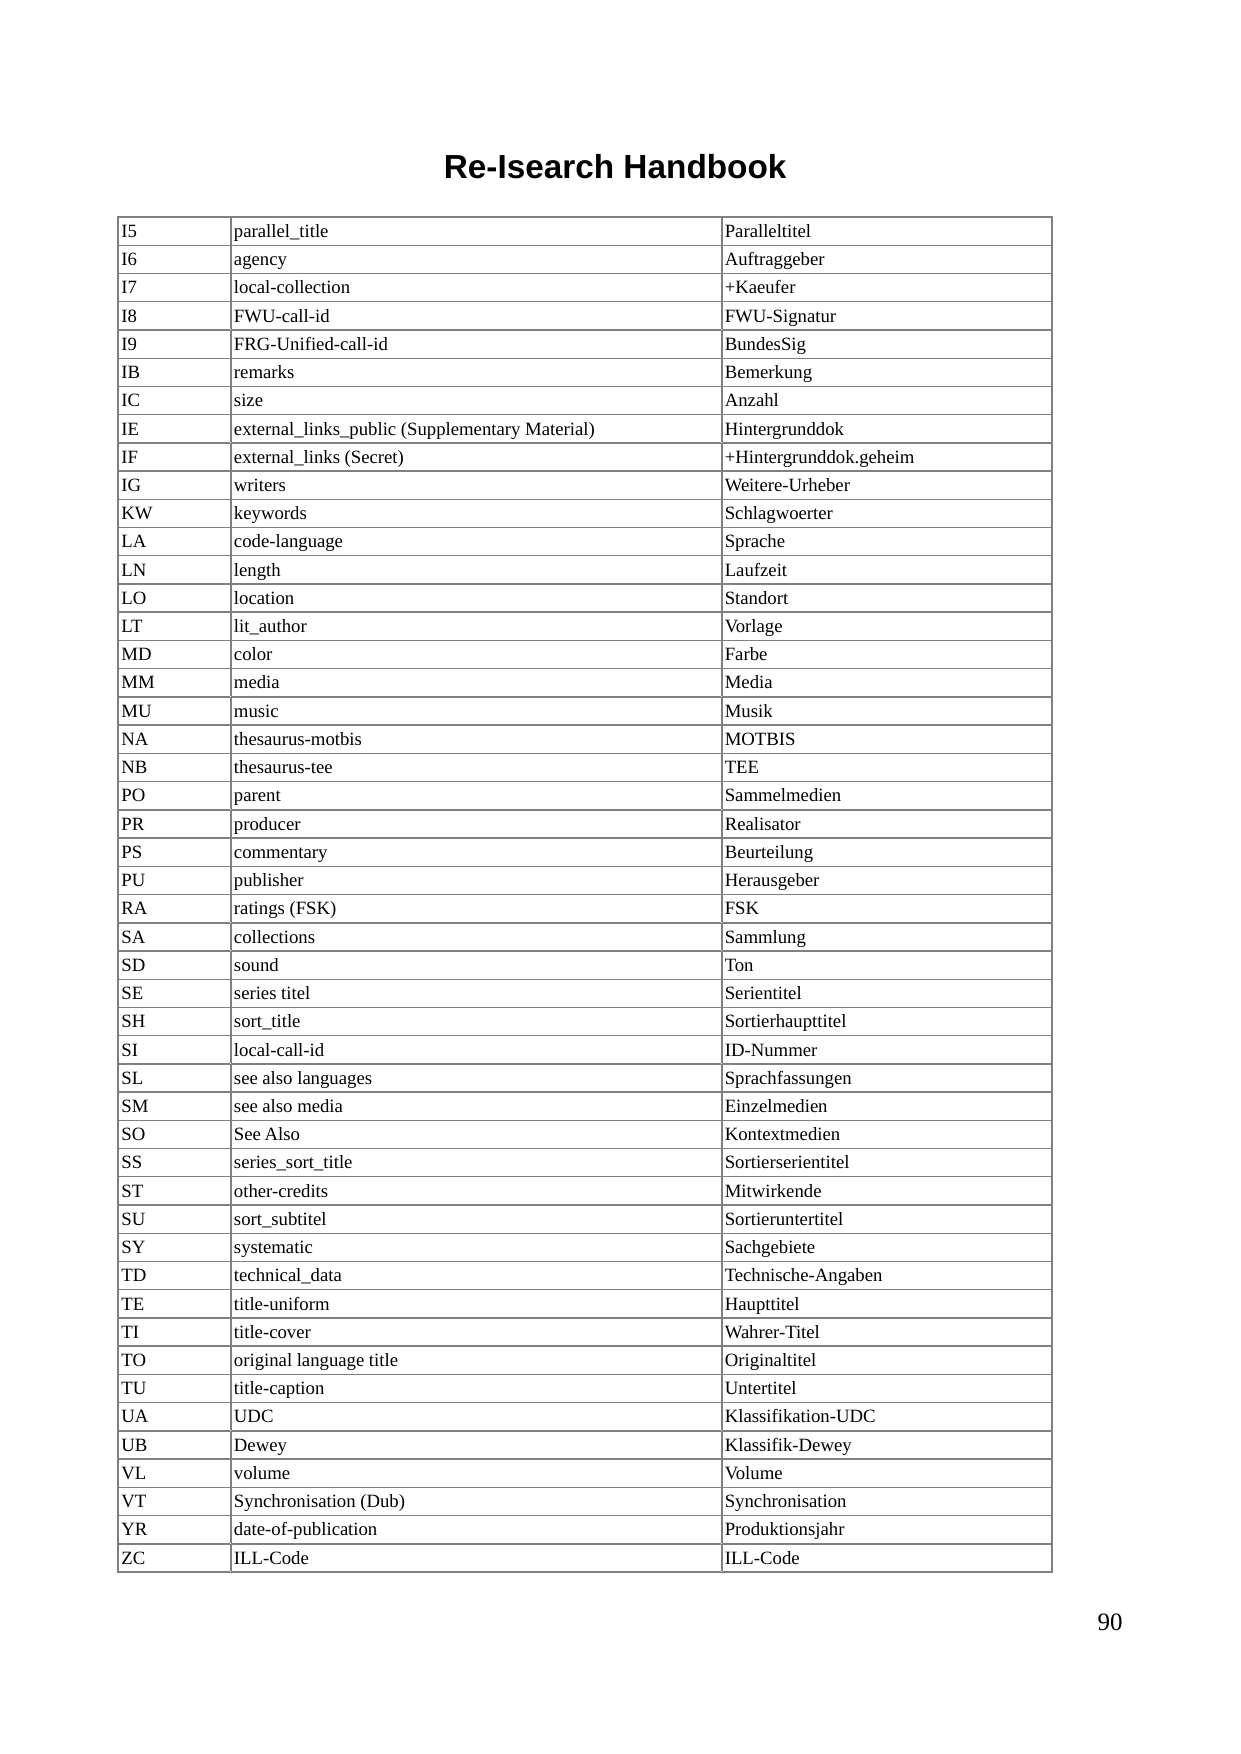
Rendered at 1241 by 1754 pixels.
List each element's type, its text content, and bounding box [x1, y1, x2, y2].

table_cell producer [232, 811, 721, 837]
table_cell MOTBIS [723, 726, 1051, 753]
table_cell VT [119, 1488, 230, 1515]
table_cell I5 [119, 218, 230, 244]
table_cell YR [119, 1516, 230, 1543]
table_cell Klassifik-Dewey [723, 1432, 1051, 1458]
table_cell Sammlung [723, 924, 1051, 950]
table_cell MD [119, 641, 230, 668]
table_cell PR [119, 811, 230, 837]
table_cell SI [119, 1036, 230, 1063]
table_cell title-caption [232, 1375, 721, 1402]
table_cell VL [119, 1460, 230, 1487]
table_cell Volume [723, 1460, 1051, 1487]
table_cell TI [119, 1319, 230, 1345]
table_cell Untertitel [723, 1375, 1051, 1402]
table_cell Farbe [723, 641, 1051, 668]
table_cell music [232, 698, 721, 724]
table_cell I9 [119, 331, 230, 357]
table_cell thesaurus-motbis [232, 726, 721, 753]
table_cell SE [119, 980, 230, 1007]
table_cell external_links_public (Supplementary Material) [232, 415, 721, 442]
table_cell RA [119, 895, 230, 922]
table_cell series_sort_title [232, 1149, 721, 1176]
table_cell +Kaeufer [723, 274, 1051, 301]
table_cell Paralleltitel [723, 218, 1051, 244]
table_cell collections [232, 924, 721, 950]
table_cell media [232, 669, 721, 696]
table_cell NA [119, 726, 230, 753]
table_cell Klassifikation-UDC [723, 1403, 1051, 1430]
table_cell parallel_title [232, 218, 721, 244]
table_cell IG [119, 472, 230, 498]
table_cell NB [119, 754, 230, 781]
table_cell IB [119, 359, 230, 386]
table_cell Sortierhaupttitel [723, 1008, 1051, 1035]
table_cell sort_title [232, 1008, 721, 1035]
table_cell Wahrer-Titel [723, 1319, 1051, 1345]
table_cell FWU-call-id [232, 302, 721, 329]
table_cell TEE [723, 754, 1051, 781]
table_cell BundesSig [723, 331, 1051, 357]
table_cell Vorlage [723, 613, 1051, 640]
table_cell Hintergrunddok [723, 415, 1051, 442]
table_cell Realisator [723, 811, 1051, 837]
table_cell Serientitel [723, 980, 1051, 1007]
table_cell remarks [232, 359, 721, 386]
table_cell Sammelmedien [723, 782, 1051, 809]
table_cell Schlagwoerter [723, 500, 1051, 527]
table_cell UDC [232, 1403, 721, 1430]
table_cell UA [119, 1403, 230, 1430]
table_cell Produktionsjahr [723, 1516, 1051, 1543]
table_cell color [232, 641, 721, 668]
table_cell PO [119, 782, 230, 809]
table_cell TE [119, 1290, 230, 1317]
table_cell I7 [119, 274, 230, 301]
table_cell SL [119, 1065, 230, 1091]
table_cell Weitere-Urheber [723, 472, 1051, 498]
table_cell other-credits [232, 1177, 721, 1204]
table_cell technical_data [232, 1262, 721, 1289]
table_cell local-call-id [232, 1036, 721, 1063]
table_cell volume [232, 1460, 721, 1487]
table_cell LO [119, 585, 230, 611]
table_cell Dewey [232, 1432, 721, 1458]
table_cell TD [119, 1262, 230, 1289]
table_cell Auftraggeber [723, 246, 1051, 273]
table_cell +Hintergrunddok.geheim [723, 444, 1051, 470]
table_cell thesaurus-tee [232, 754, 721, 781]
table_cell ILL-Code [723, 1545, 1051, 1571]
table_cell SS [119, 1149, 230, 1176]
table_cell I8 [119, 302, 230, 329]
table_cell date-of-publication [232, 1516, 721, 1543]
table_cell Mitwirkende [723, 1177, 1051, 1204]
table_cell Sortierserientitel [723, 1149, 1051, 1176]
table_cell Kontextmedien [723, 1121, 1051, 1148]
table_cell I6 [119, 246, 230, 273]
table_cell parent [232, 782, 721, 809]
table_cell series titel [232, 980, 721, 1007]
table_cell Musik [723, 698, 1051, 724]
table_cell original language title [232, 1347, 721, 1374]
table_cell title-uniform [232, 1290, 721, 1317]
table_cell SO [119, 1121, 230, 1148]
table_cell Anzahl [723, 387, 1051, 414]
table_cell FWU-Signatur [723, 302, 1051, 329]
table_cell SH [119, 1008, 230, 1035]
table_cell Ton [723, 952, 1051, 978]
table_cell UB [119, 1432, 230, 1458]
table_cell local-collection [232, 274, 721, 301]
table_cell TO [119, 1347, 230, 1374]
table_cell See Also [232, 1121, 721, 1148]
table_cell FRG-Unified-call-id [232, 331, 721, 357]
table_cell systematic [232, 1234, 721, 1261]
table_cell LT [119, 613, 230, 640]
table_cell length [232, 556, 721, 583]
table_cell KW [119, 500, 230, 527]
table_cell Synchronisation [723, 1488, 1051, 1515]
table_cell ID-Nummer [723, 1036, 1051, 1063]
table_cell SU [119, 1206, 230, 1232]
table_cell Beurteilung [723, 839, 1051, 866]
table_cell Technische-Angaben [723, 1262, 1051, 1289]
table_cell Originaltitel [723, 1347, 1051, 1374]
table_cell Bemerkung [723, 359, 1051, 386]
table_cell Sprache [723, 528, 1051, 555]
table_cell keywords [232, 500, 721, 527]
table_cell writers [232, 472, 721, 498]
table_cell IC [119, 387, 230, 414]
table_cell MM [119, 669, 230, 696]
table_cell Media [723, 669, 1051, 696]
table_cell Einzelmedien [723, 1093, 1051, 1119]
table_cell PS [119, 839, 230, 866]
table_cell title-cover [232, 1319, 721, 1345]
table_cell MU [119, 698, 230, 724]
table_cell Sortieruntertitel [723, 1206, 1051, 1232]
table_cell Laufzeit [723, 556, 1051, 583]
table_cell sound [232, 952, 721, 978]
table_cell sort_subtitel [232, 1206, 721, 1232]
table_cell Haupttitel [723, 1290, 1051, 1317]
table_cell ratings (FSK) [232, 895, 721, 922]
table_cell SD [119, 952, 230, 978]
table_cell LA [119, 528, 230, 555]
table_cell Sachgebiete [723, 1234, 1051, 1261]
table_cell commentary [232, 839, 721, 866]
table_cell location [232, 585, 721, 611]
table_cell Herausgeber [723, 867, 1051, 894]
table_cell lit_author [232, 613, 721, 640]
table_cell ILL-Code [232, 1545, 721, 1571]
table_cell Synchronisation (Dub) [232, 1488, 721, 1515]
table_cell ZC [119, 1545, 230, 1571]
table_cell IE [119, 415, 230, 442]
table_cell PU [119, 867, 230, 894]
table_cell FSK [723, 895, 1051, 922]
table_cell code-language [232, 528, 721, 555]
table_cell publisher [232, 867, 721, 894]
table_cell LN [119, 556, 230, 583]
table_cell SY [119, 1234, 230, 1261]
table_cell Standort [723, 585, 1051, 611]
table_cell Sprachfassungen [723, 1065, 1051, 1091]
table_cell TU [119, 1375, 230, 1402]
table_cell SM [119, 1093, 230, 1119]
table_cell see also media [232, 1093, 721, 1119]
table_cell SA [119, 924, 230, 950]
table_cell see also languages [232, 1065, 721, 1091]
table_cell IF [119, 444, 230, 470]
table_cell size [232, 387, 721, 414]
table_cell ST [119, 1177, 230, 1204]
table_cell agency [232, 246, 721, 273]
table_cell external_links (Secret) [232, 444, 721, 470]
